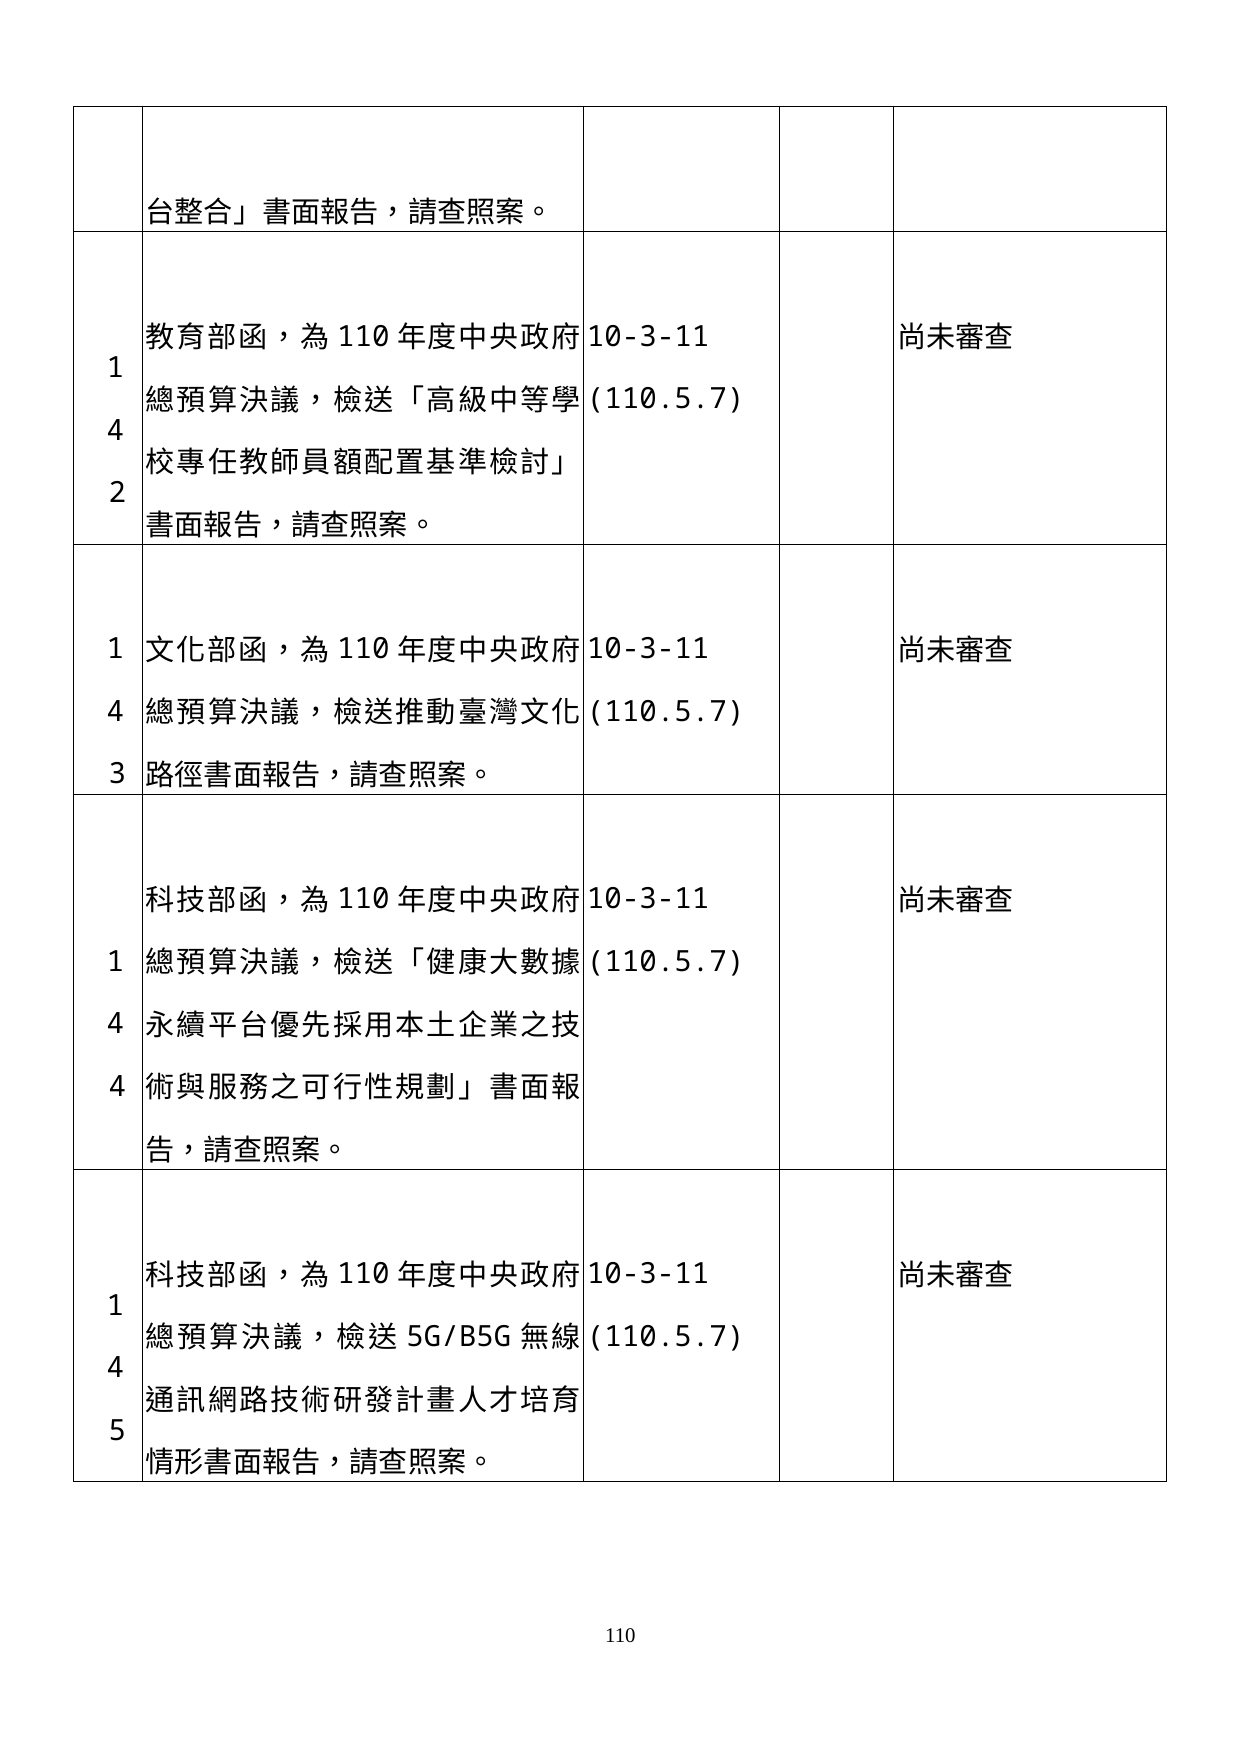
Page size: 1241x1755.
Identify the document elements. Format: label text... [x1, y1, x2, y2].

table_cell [780, 795, 893, 1168]
table_cell 科技部函，為110年度中央政府總預算決議，檢送「健康大數據永續平台優先採用本土企業之技術與服務之可行性規劃」書面報告，請查照案。 [143, 795, 583, 1168]
table_cell [74, 1170, 142, 1481]
table_cell [780, 545, 893, 793]
table_cell [74, 795, 142, 1168]
table_cell 10-3-11 (110.5.7) [584, 545, 779, 793]
table_cell [894, 107, 1166, 231]
table_cell 10-3-11 (110.5.7) [584, 1170, 779, 1481]
table_cell [780, 232, 893, 543]
table_cell 文化部函，為110年度中央政府總預算決議，檢送推動臺灣文化路徑書面報告，請查照案。 [143, 545, 583, 793]
table_cell 尚未審查 [894, 232, 1166, 543]
table_cell [74, 545, 142, 793]
table_cell 尚未審查 [894, 795, 1166, 1168]
table_cell 10-3-11 (110.5.7) [584, 795, 779, 1168]
table_cell [780, 1170, 893, 1481]
table_cell [780, 107, 893, 231]
table_cell 尚未審查 [894, 1170, 1166, 1481]
table_cell 科技部函，為110年度中央政府總預算決議，檢送5G/B5G無線通訊網路技術研發計畫人才培育情形書面報告，請查照案。 [143, 1170, 583, 1481]
table_cell [74, 107, 142, 231]
table_cell 10-3-11 (110.5.7) [584, 232, 779, 543]
table_cell 教育部函，為110年度中央政府總預算決議，檢送「高級中等學校專任教師員額配置基準檢討」書面報告，請查照案。 [143, 232, 583, 543]
table_cell [584, 107, 779, 231]
table_cell 台整合」書面報告，請查照案。 [143, 107, 583, 231]
table_cell 尚未審查 [894, 545, 1166, 793]
table_cell [74, 232, 142, 543]
